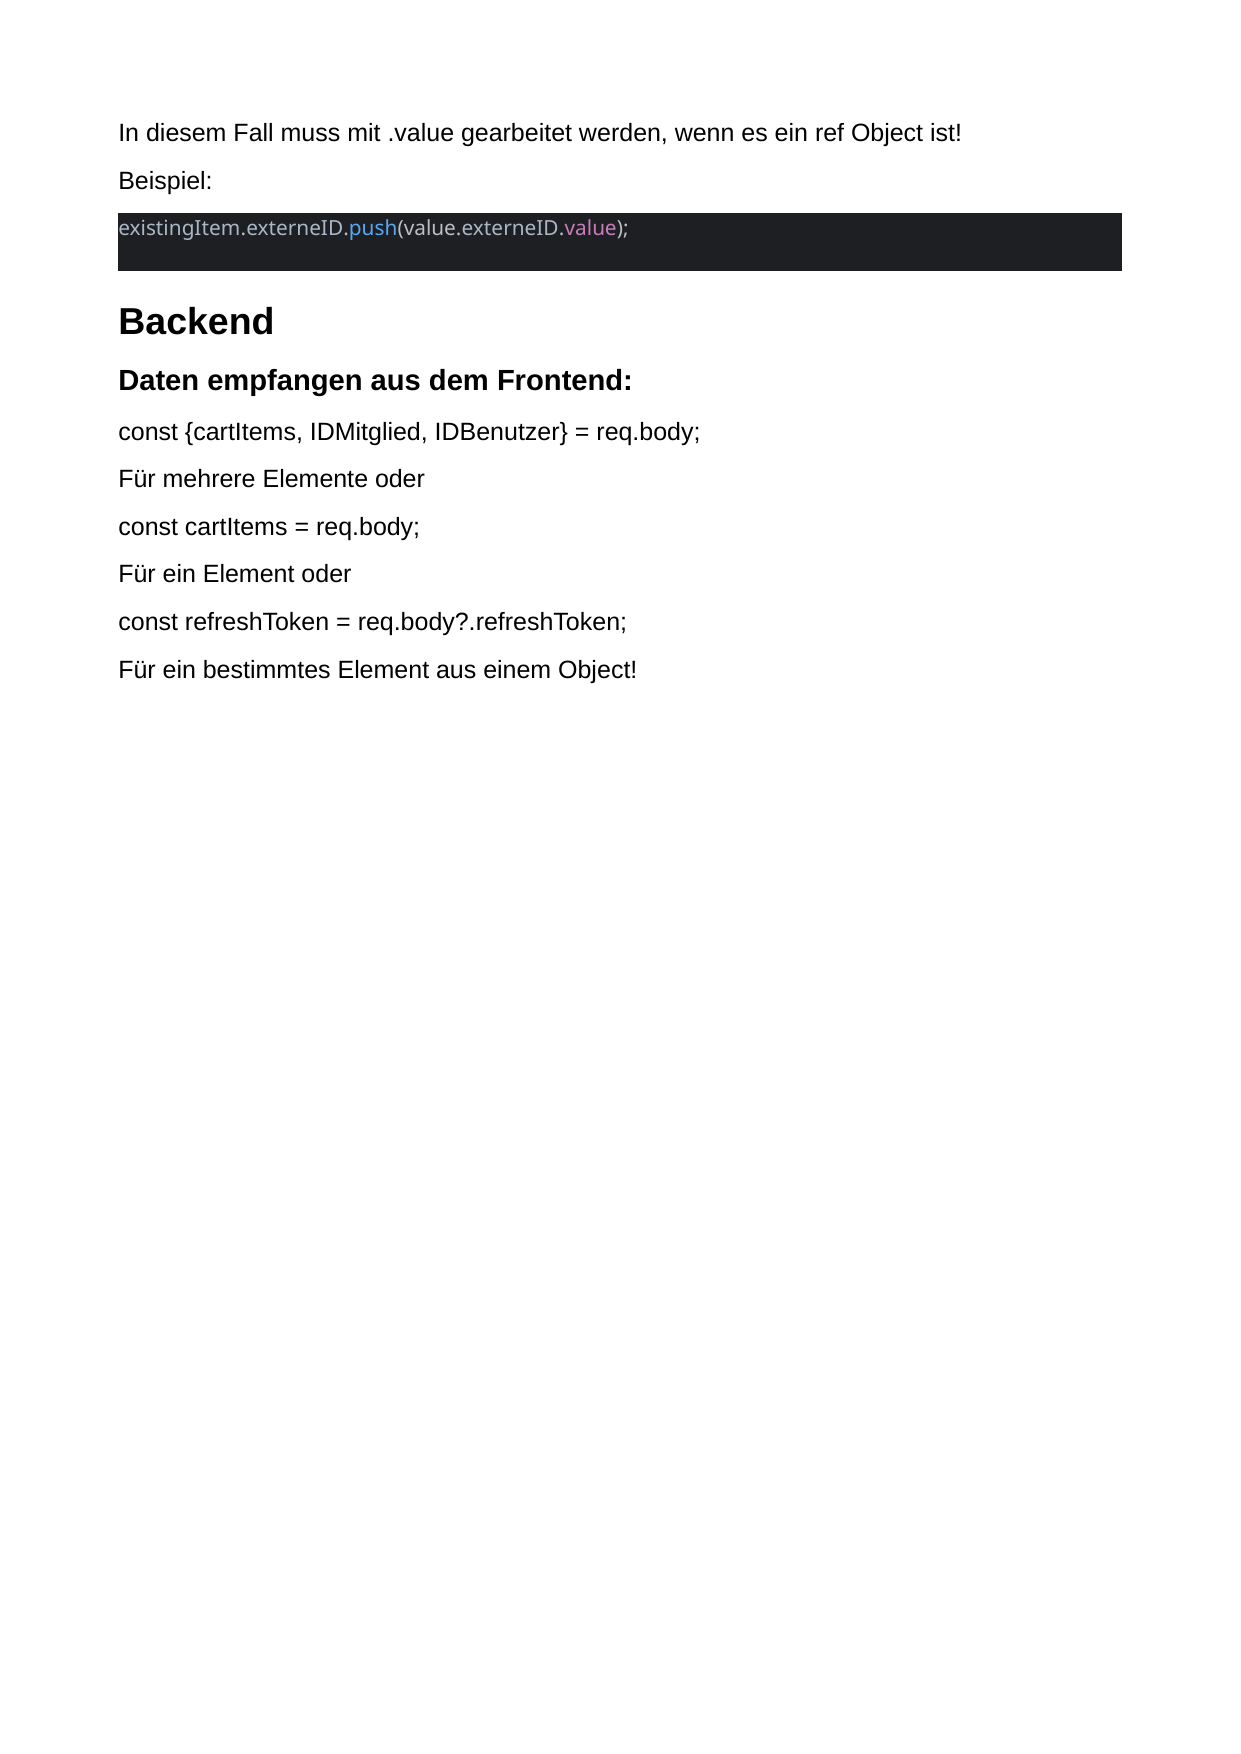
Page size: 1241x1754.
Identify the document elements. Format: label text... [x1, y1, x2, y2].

text existingItem.externeID.push(value.externeID.value); [118, 213, 1122, 271]
text Für ein bestimmtes Element aus einem Object! [118, 654, 1122, 683]
text const refreshToken = req.body?.refreshToken; [118, 607, 1122, 636]
text Für mehrere Elemente oder [118, 464, 1122, 493]
text In diesem Fall muss mit .value gearbeitet werden, wenn es ein ref Object ist! [118, 118, 1122, 147]
text const {cartItems, IDMitglied, IDBenutzer} = req.body; [118, 417, 1122, 445]
text Backend [118, 299, 1122, 342]
text const cartItems = req.body; [118, 512, 1122, 541]
text Daten empfangen aus dem Frontend: [118, 363, 1122, 397]
text Beispiel: [118, 166, 1122, 194]
text Für ein Element oder [118, 559, 1122, 588]
